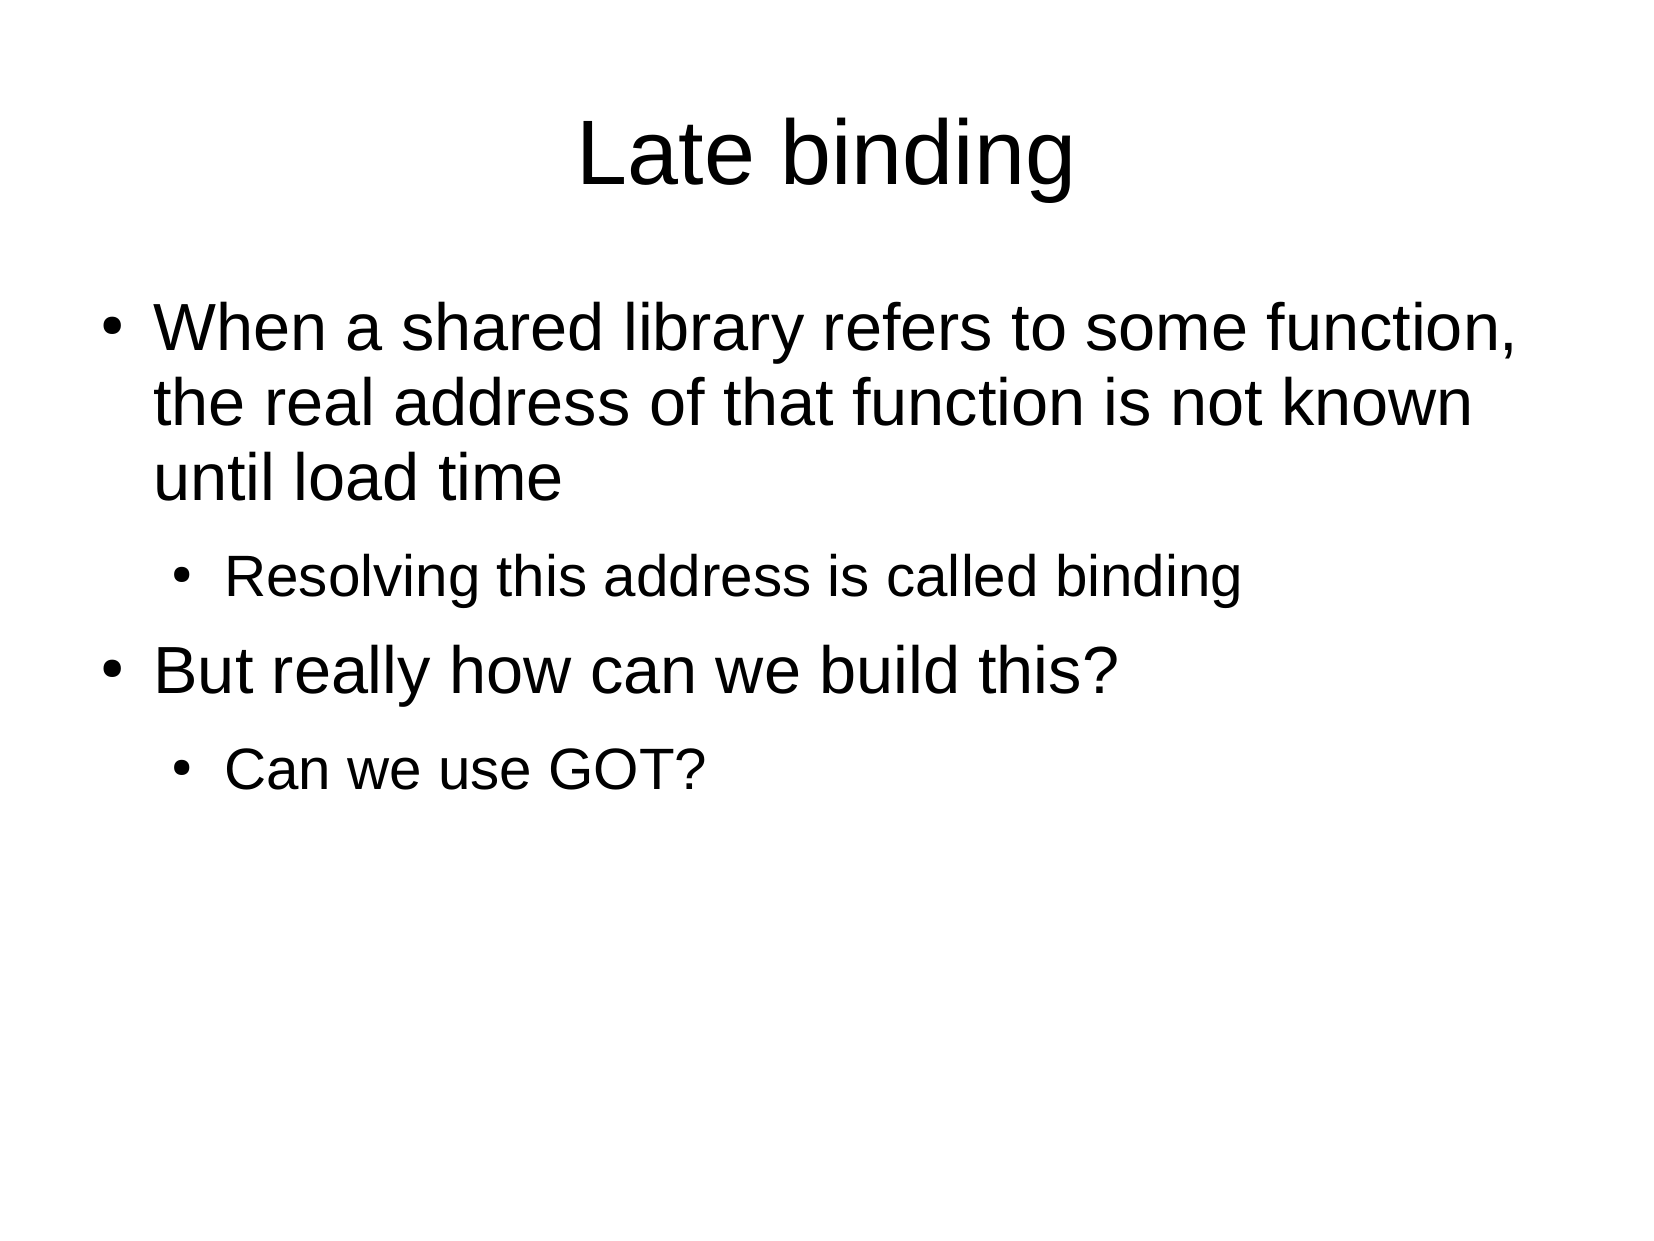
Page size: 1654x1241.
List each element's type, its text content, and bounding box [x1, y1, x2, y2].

list When a shared library refers to some function, the real address of that function is not known until load time Resolving this address is called binding But really how can we build this? Can we use GOT? [82, 290, 1571, 1010]
title Late binding [82, 49, 1571, 257]
